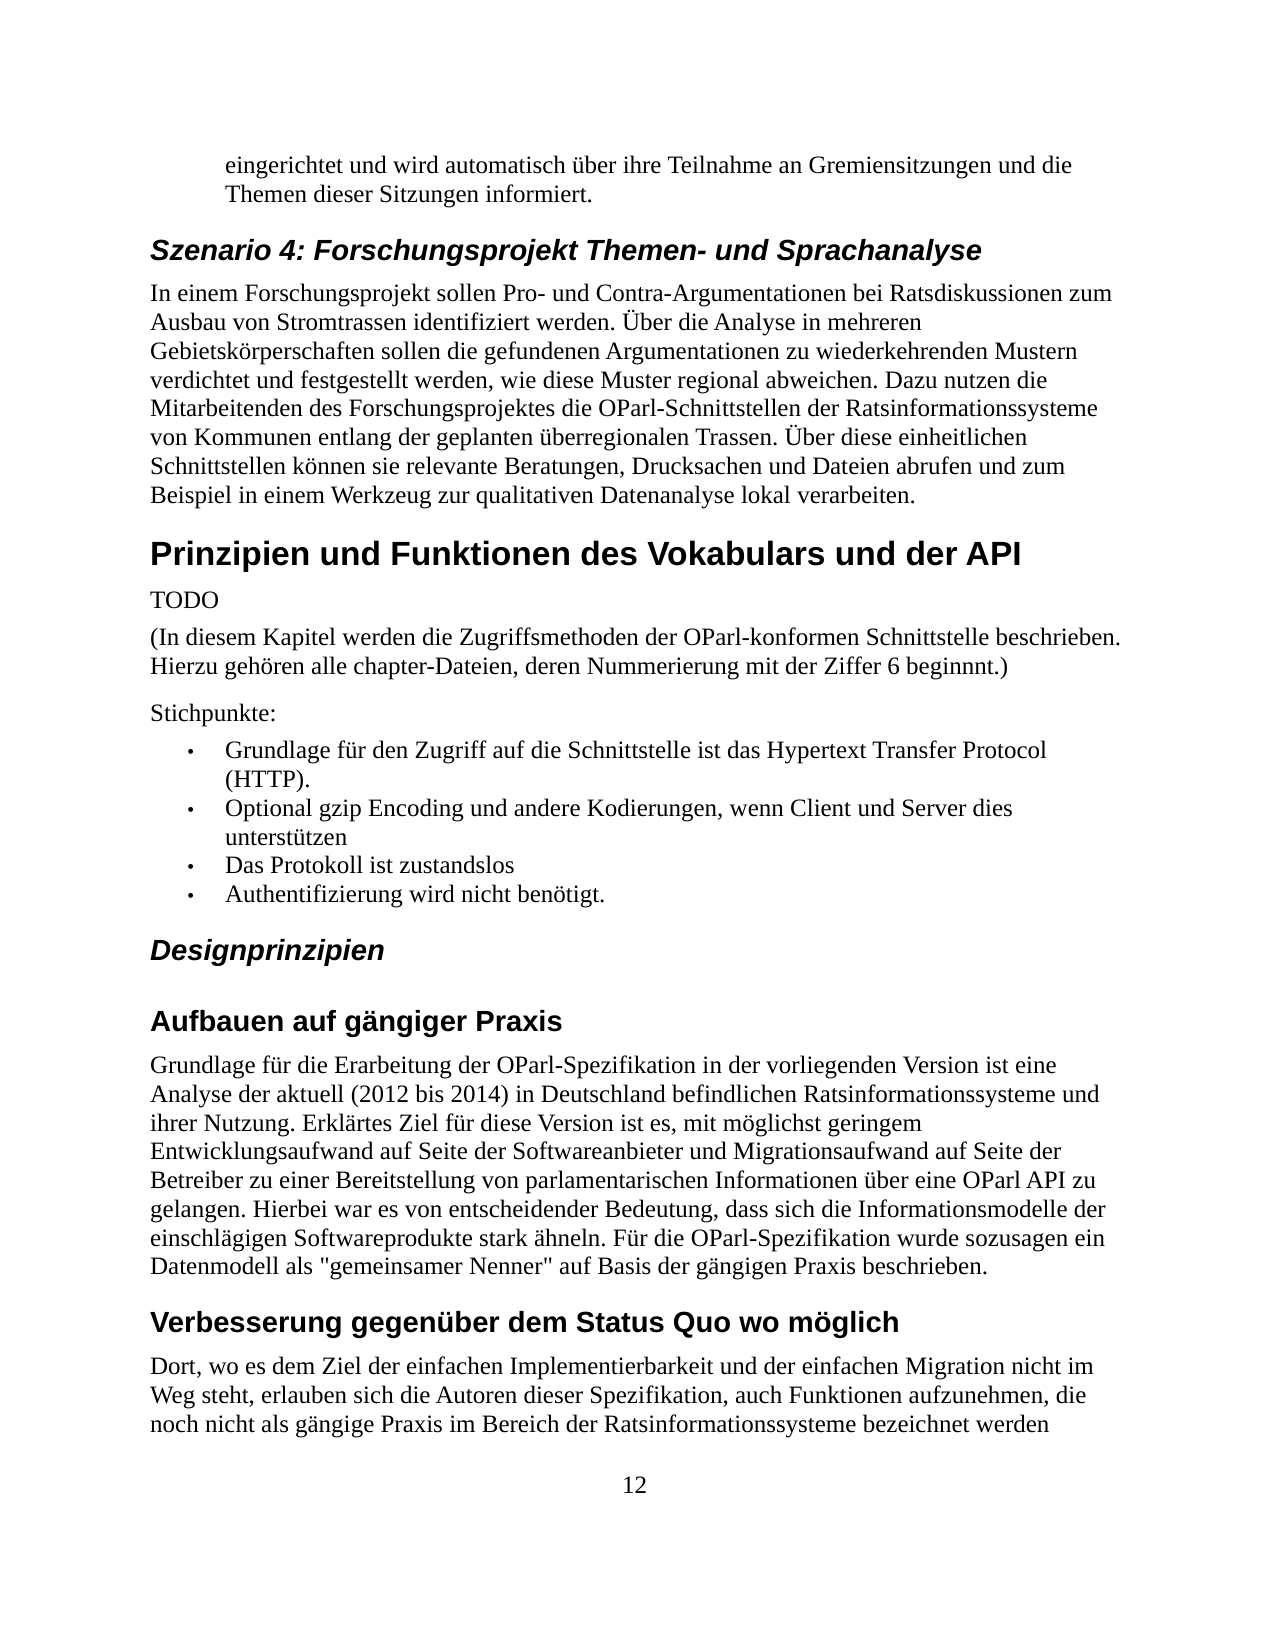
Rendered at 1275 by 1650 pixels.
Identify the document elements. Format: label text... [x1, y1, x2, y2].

list Authentifizierung wird nicht benötigt. [187, 879, 1125, 908]
subtitle Szenario 4: Forschungsprojekt Themen- und Sprachanalyse [150, 232, 1125, 266]
list eingerichtet und wird automatisch über ihre Teilnahme an Gremiensitzungen und die Themen dieser Sitzungen informiert. [187, 150, 1125, 207]
text In einem Forschungsprojekt sollen Pro- und Contra-Argumentationen bei Ratsdiskussionen zum Ausbau von Stromtrassen identifiziert werden. Über die Analyse in mehreren Gebietskörperschaften sollen die gefundenen Argumentationen zu wiederkehrenden Mustern verdichtet und festgestellt werden, wie diese Muster regional abweichen. Dazu nutzen die Mitarbeitenden des Forschungsprojektes die OParl-Schnittstellen der Ratsinformationssysteme von Kommunen entlang der geplanten überregionalen Trassen. Über diese einheitlichen Schnittstellen können sie relevante Beratungen, Drucksachen und Dateien abrufen und zum Beispiel in einem Werkzeug zur qualitativen Datenanalyse lokal verarbeiten. [150, 278, 1125, 508]
subtitle Verbesserung gegenüber dem Status Quo wo möglich [150, 1305, 1125, 1339]
subtitle Designprinzipien [150, 933, 1125, 967]
subtitle Aufbauen auf gängiger Praxis [150, 1004, 1125, 1038]
text Dort, wo es dem Ziel der einfachen Implementierbarkeit und der einfachen Migration nicht im Weg steht, erlauben sich die Autoren dieser Spezifikation, auch Funktionen aufzunehmen, die noch nicht als gängige Praxis im Bereich der Ratsinformationssysteme bezeichnet werden [150, 1351, 1125, 1437]
text TODO [150, 585, 1125, 613]
text (In diesem Kapitel werden die Zugriffsmethoden der OParl-konformen Schnittstelle beschrieben. Hierzu gehören alle chapter-Dateien, deren Nummerierung mit der Ziffer 6 beginnnt.) [150, 622, 1125, 680]
text Stichpunkte: [150, 698, 1125, 727]
list Das Protokoll ist zustandslos [187, 851, 1125, 879]
subtitle Prinzipien und Funktionen des Vokabulars und der API [150, 533, 1125, 572]
text Grundlage für die Erarbeitung der OParl-Spezifikation in der vorliegenden Version ist eine Analyse der aktuell (2012 bis 2014) in Deutschland befindlichen Ratsinformationssysteme und ihrer Nutzung. Erklärtes Ziel für diese Version ist es, mit möglichst geringem Entwicklungsaufwand auf Seite der Softwareanbieter und Migrationsaufwand auf Seite der Betreiber zu einer Bereitstellung von parlamentarischen Informationen über eine OParl API zu gelangen. Hierbei war es von entscheidender Bedeutung, dass sich die Informationsmodelle der einschlägigen Softwareprodukte stark ähneln. Für die OParl-Spezifikation wurde sozusagen ein Datenmodell als "gemeinsamer Nenner" auf Basis der gängigen Praxis beschrieben. [150, 1050, 1125, 1280]
list Optional gzip Encoding und andere Kodierungen, wenn Client und Server dies unterstützen [187, 793, 1125, 851]
list Grundlage für den Zugriff auf die Schnittstelle ist das Hypertext Transfer Protocol (HTTP). [187, 736, 1125, 793]
